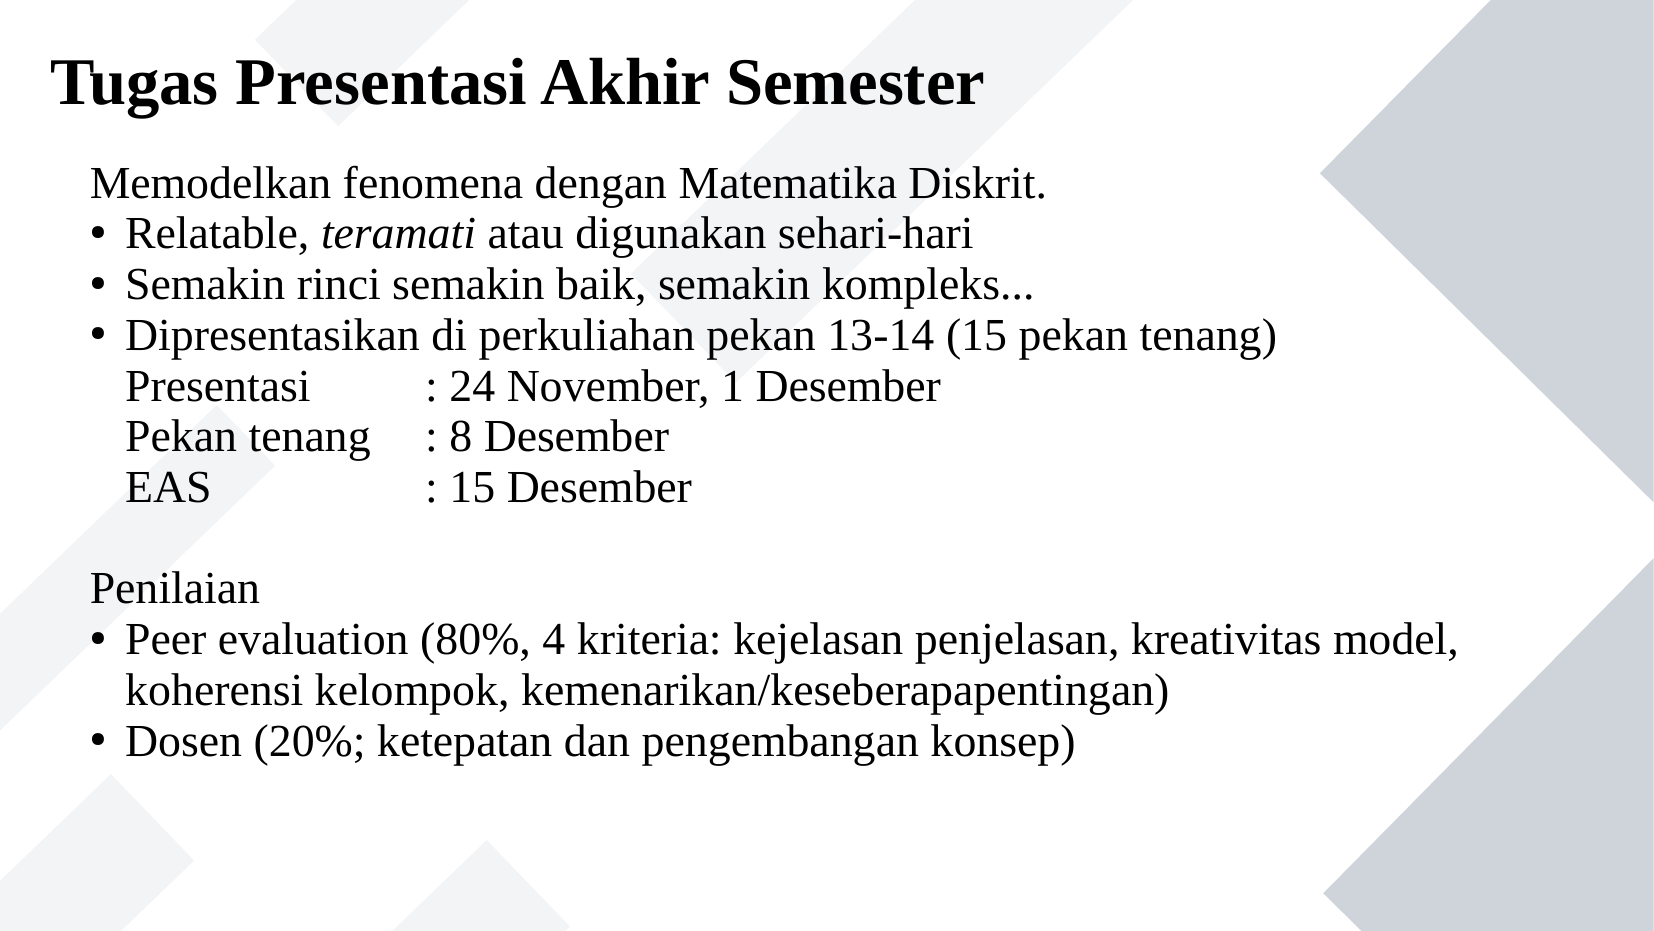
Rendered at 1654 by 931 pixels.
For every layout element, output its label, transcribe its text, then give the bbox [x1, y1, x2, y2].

text_box Tugas Presentasi Akhir Semester [35, 37, 1156, 144]
text_box Memodelkan fenomena dengan Matematika Diskrit. Relatable, teramati atau digunakan sehari-hari Semakin rinci semakin baik, semakin kompleks... Dipresentasikan di perkuliahan pekan 13-14 (15 pekan tenang) Presentasi : 24 November, 1 Desember Pekan tenang : 8 Desember EAS : 15 Desember Penilaian Peer evaluation (80%, 4 kriteria: kejelasan penjelasan, kreativitas model, koherensi kelompok, kemenarikan/keseberapapentingan) Dosen (20%; ketepatan dan pengembangan konsep) [75, 150, 1576, 826]
